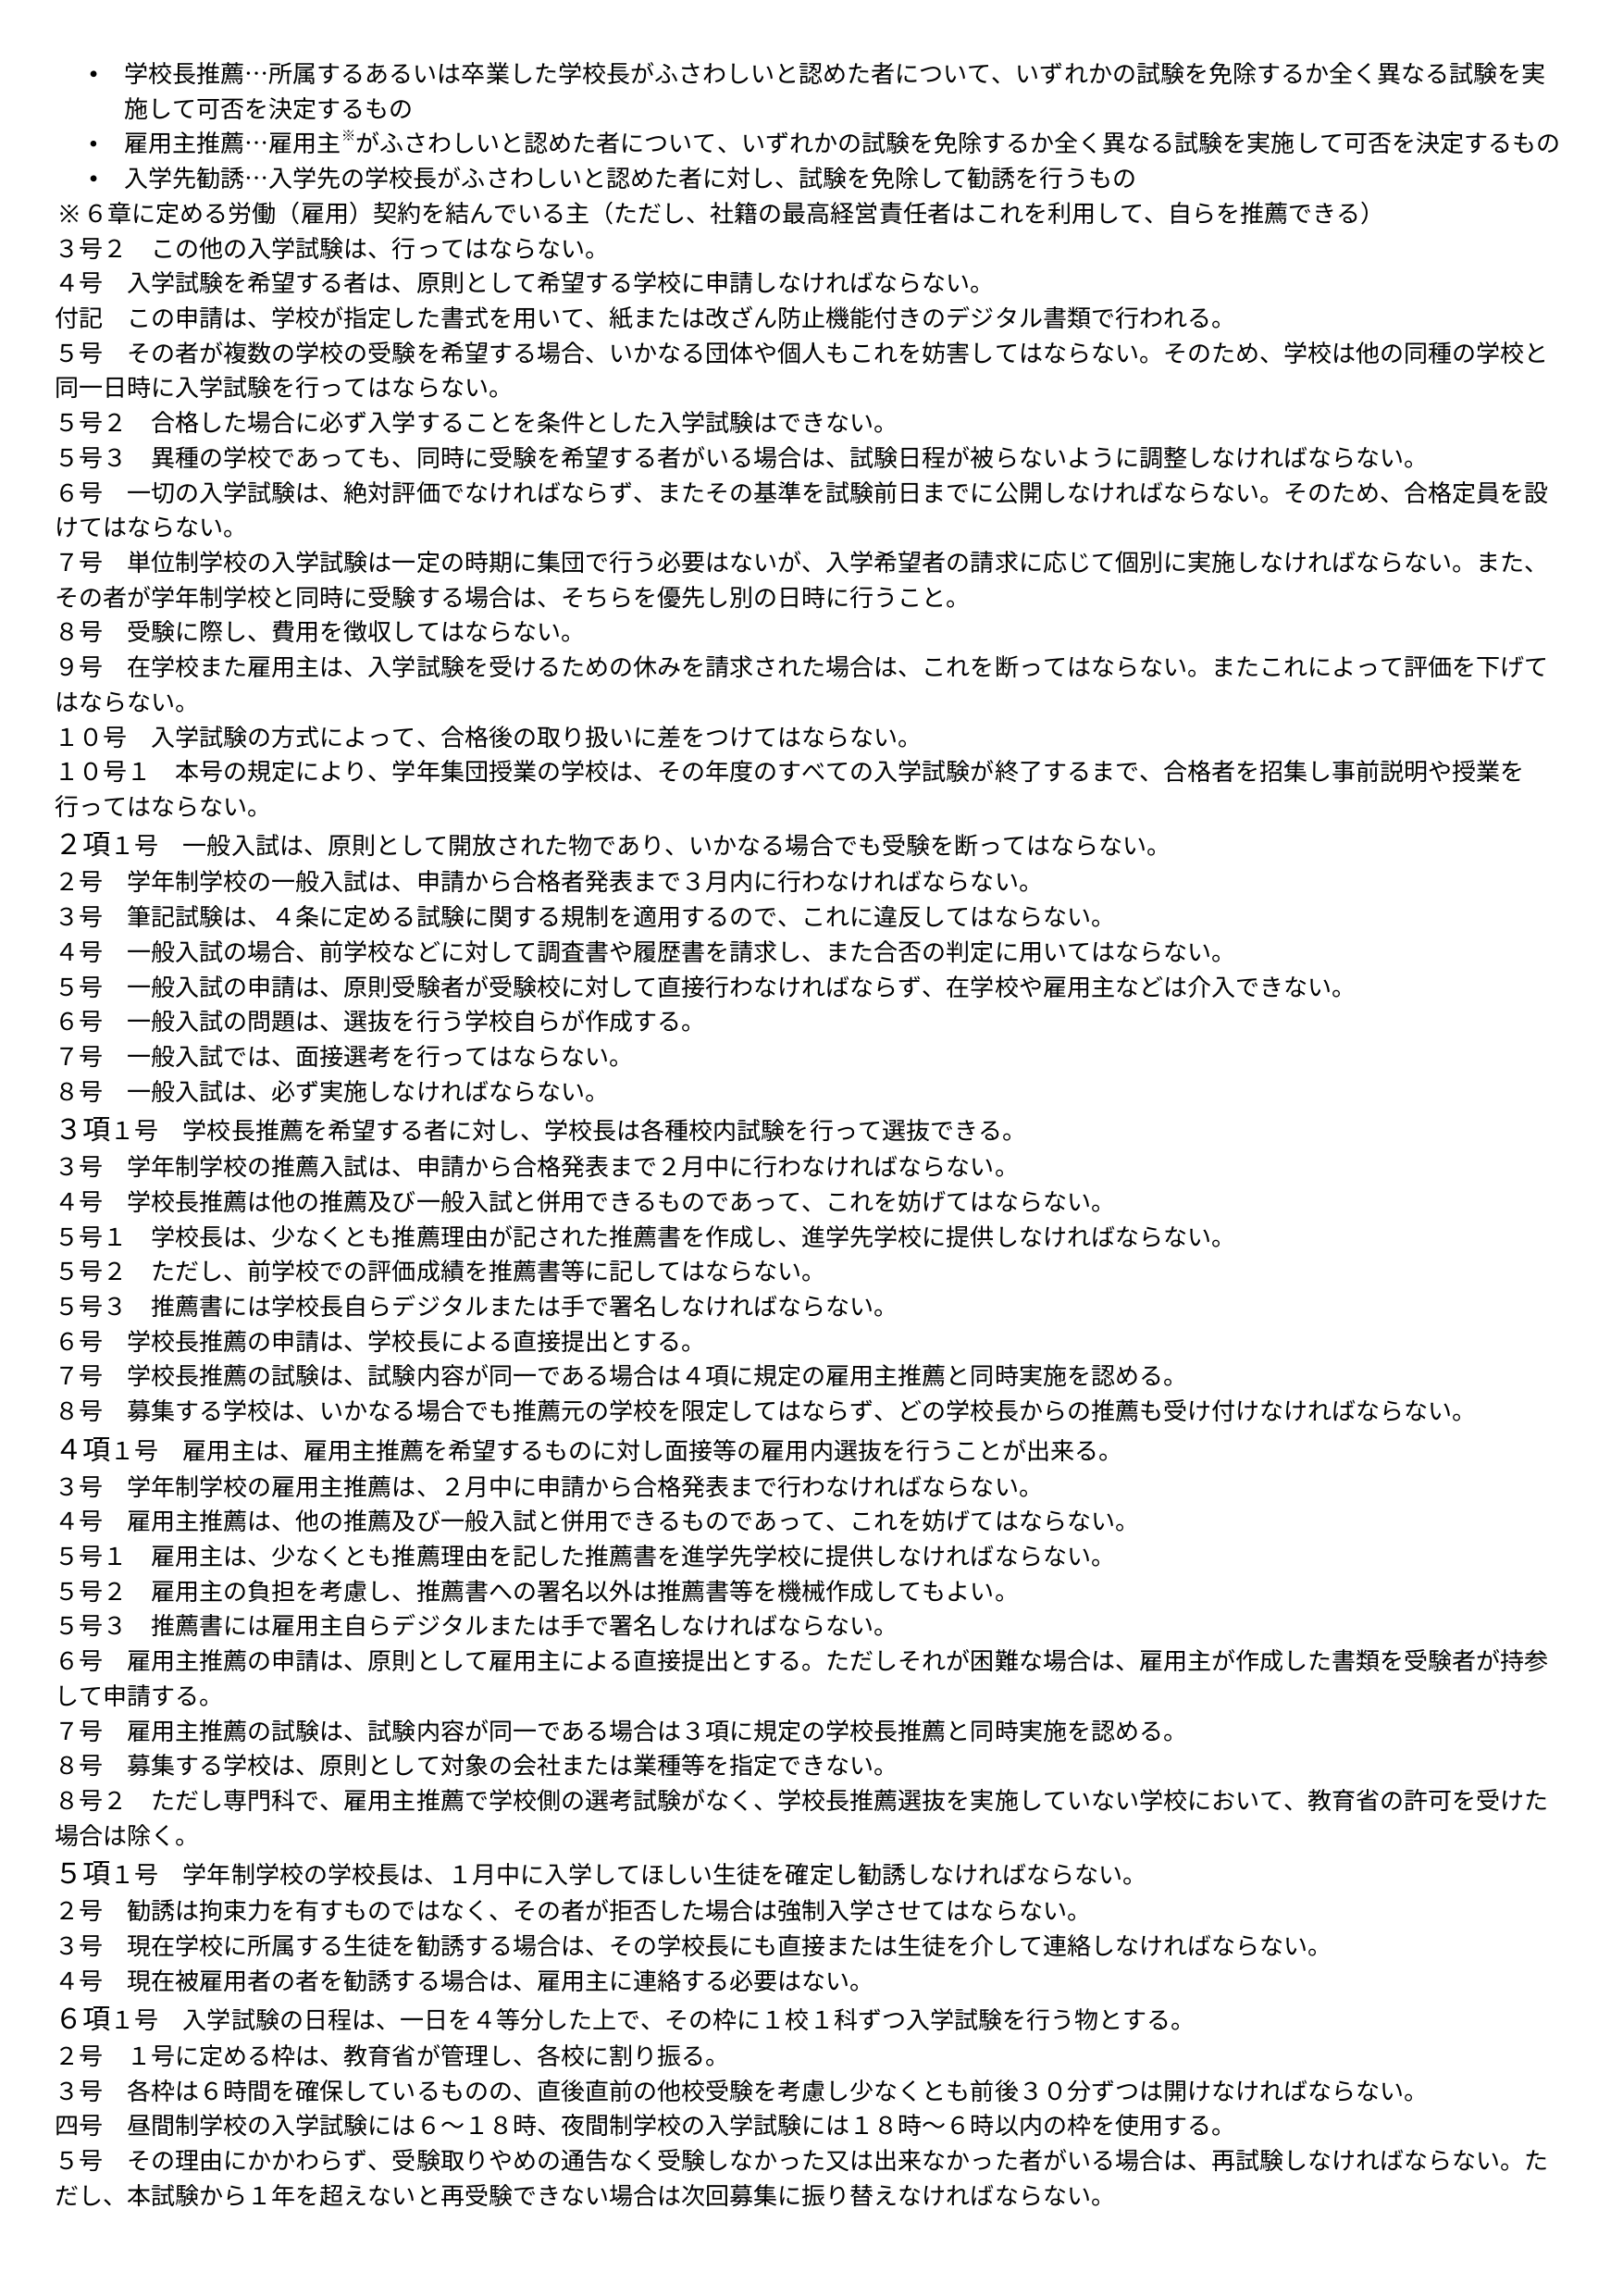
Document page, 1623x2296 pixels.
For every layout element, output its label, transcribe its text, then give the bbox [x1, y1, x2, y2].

text ８号 一般入試は、必ず実施しなければならない。 [55, 1073, 1568, 1108]
list 雇用主推薦…雇用主※がふさわしいと認めた者について、いずれかの試験を免除するか全く異なる試験を実施して可否を決定するもの [90, 124, 1568, 159]
text ５号１ 学校長は、少なくとも推薦理由が記された推薦書を作成し、進学先学校に提供しなければならない。 [55, 1218, 1568, 1252]
text ５号３ 推薦書には学校長自らデジタルまたは手で署名しなければならない。 [55, 1287, 1568, 1322]
text ６号 一切の入学試験は、絶対評価でなければならず、またその基準を試験前日までに公開しなければならない。そのため、合格定員を設けてはならない。 [55, 474, 1568, 543]
text ５号２ 雇用主の負担を考慮し、推薦書への署名以外は推薦書等を機械作成してもよい。 [55, 1572, 1568, 1607]
text ７号 単位制学校の入学試験は一定の時期に集団で行う必要はないが、入学希望者の請求に応じて個別に実施しなければならない。また、その者が学年制学校と同時に受験する場合は、そちらを優先し別の日時に行うこと。 [55, 543, 1568, 614]
text １０号１ 本号の規定により、学年集団授業の学校は、その年度のすべての入学試験が終了するまで、合格者を招集し事前説明や授業を行ってはならない。 [55, 752, 1568, 823]
text ３号 学年制学校の雇用主推薦は、２月中に申請から合格発表まで行わなければならない。 [55, 1468, 1568, 1502]
text １０号 入学試験の方式によって、合格後の取り扱いに差をつけてはならない。 [55, 718, 1568, 752]
text ３号 学年制学校の推薦入試は、申請から合格発表まで２月中に行わなければならない。 [55, 1148, 1568, 1183]
text ２号 １号に定める枠は、教育省が管理し、各校に割り振る。 [55, 2037, 1568, 2072]
text ６号 雇用主推薦の申請は、原則として雇用主による直接提出とする。ただしそれが困難な場合は、雇用主が作成した書類を受験者が持参して申請する。 [55, 1642, 1568, 1712]
text ７号 雇用主推薦の試験は、試験内容が同一である場合は３項に規定の学校長推薦と同時実施を認める。 [55, 1712, 1568, 1746]
text ３号 筆記試験は、４条に定める試験に関する規制を適用するので、これに違反してはならない。 [55, 898, 1568, 933]
text ５号３ 異種の学校であっても、同時に受験を希望する者がいる場合は、試験日程が被らないように調整しなければならない。 [55, 439, 1568, 474]
text ５号１ 雇用主は、少なくとも推薦理由を記した推薦書を進学先学校に提供しなければならない。 [55, 1537, 1568, 1572]
text ２項１号 一般入試は、原則として開放された物であり、いかなる場合でも受験を断ってはならない。 [55, 823, 1568, 863]
text ３項１号 学校長推薦を希望する者に対し、学校長は各種校内試験を行って選抜できる。 [55, 1108, 1568, 1148]
text ９号 在学校また雇用主は、入学試験を受けるための休みを請求された場合は、これを断ってはならない。またこれによって評価を下げてはならない。 [55, 648, 1568, 718]
text ４号 現在被雇用者の者を勧誘する場合は、雇用主に連絡する必要はない。 [55, 1962, 1568, 1996]
text ５号２ 合格した場合に必ず入学することを条件とした入学試験はできない。 [55, 403, 1568, 439]
text ４号 一般入試の場合、前学校などに対して調査書や履歴書を請求し、また合否の判定に用いてはならない。 [55, 933, 1568, 968]
text ５号３ 推薦書には雇用主自らデジタルまたは手で署名しなければならない。 [55, 1607, 1568, 1642]
text ２号 学年制学校の一般入試は、申請から合格者発表まで３月内に行わなければならない。 [55, 863, 1568, 898]
text 付記 この申請は、学校が指定した書式を用いて、紙または改ざん防止機能付きのデジタル書類で行われる。 [55, 299, 1568, 334]
text ７号 学校長推薦の試験は、試験内容が同一である場合は４項に規定の雇用主推薦と同時実施を認める。 [55, 1358, 1568, 1392]
text ３号 現在学校に所属する生徒を勧誘する場合は、その学校長にも直接または生徒を介して連絡しなければならない。 [55, 1927, 1568, 1962]
text ５項１号 学年制学校の学校長は、１月中に入学してほしい生徒を確定し勧誘しなければならない。 [55, 1852, 1568, 1892]
text ８号 受験に際し、費用を徴収してはならない。 [55, 614, 1568, 648]
text ８号 募集する学校は、いかなる場合でも推薦元の学校を限定してはならず、どの学校長からの推薦も受け付けなければならない。 [55, 1392, 1568, 1427]
text ３号２ この他の入学試験は、行ってはならない。 [55, 230, 1568, 265]
text ５号 一般入試の申請は、原則受験者が受験校に対して直接行わなければならず、在学校や雇用主などは介入できない。 [55, 968, 1568, 1002]
text ４項１号 雇用主は、雇用主推薦を希望するものに対し面接等の雇用内選抜を行うことが出来る。 [55, 1427, 1568, 1468]
text ４号 学校長推薦は他の推薦及び一般入試と併用できるものであって、これを妨げてはならない。 [55, 1183, 1568, 1218]
text ２号 勧誘は拘束力を有すものではなく、その者が拒否した場合は強制入学させてはならない。 [55, 1892, 1568, 1927]
text ８号２ ただし専門科で、雇用主推薦で学校側の選考試験がなく、学校長推薦選抜を実施していない学校において、教育省の許可を受けた場合は除く。 [55, 1781, 1568, 1852]
list 入学先勧誘…入学先の学校長がふさわしいと認めた者に対し、試験を免除して勧誘を行うもの [90, 159, 1568, 194]
text ５号２ ただし、前学校での評価成績を推薦書等に記してはならない。 [55, 1252, 1568, 1287]
text ６号 一般入試の問題は、選抜を行う学校自らが作成する。 [55, 1002, 1568, 1037]
text ５号 その者が複数の学校の受験を希望する場合、いかなる団体や個人もこれを妨害してはならない。そのため、学校は他の同種の学校と同一日時に入学試験を行ってはならない。 [55, 334, 1568, 403]
text 四号 昼間制学校の入学試験には６～１８時、夜間制学校の入学試験には１８時～６時以内の枠を使用する。 [55, 2107, 1568, 2141]
text ７号 一般入試では、面接選考を行ってはならない。 [55, 1037, 1568, 1073]
text ６項１号 入学試験の日程は、一日を４等分した上で、その枠に１校１科ずつ入学試験を行う物とする。 [55, 1996, 1568, 2037]
list 学校長推薦…所属するあるいは卒業した学校長がふさわしいと認めた者について、いずれかの試験を免除するか全く異なる試験を実施して可否を決定するもの [90, 55, 1568, 124]
text ５号 その理由にかかわらず、受験取りやめの通告なく受験しなかった又は出来なかった者がいる場合は、再試験しなければならない。ただし、本試験から１年を超えないと再受験できない場合は次回募集に振り替えなければならない。 [55, 2141, 1568, 2212]
text ※６章に定める労働（雇用）契約を結んでいる主（ただし、社籍の最高経営責任者はこれを利用して、自らを推薦できる） [55, 194, 1568, 230]
text ４号 入学試験を希望する者は、原則として希望する学校に申請しなければならない。 [55, 265, 1568, 299]
text ８号 募集する学校は、原則として対象の会社または業種等を指定できない。 [55, 1746, 1568, 1781]
text ４号 雇用主推薦は、他の推薦及び一般入試と併用できるものであって、これを妨げてはならない。 [55, 1502, 1568, 1537]
text ３号 各枠は６時間を確保しているものの、直後直前の他校受験を考慮し少なくとも前後３０分ずつは開けなければならない。 [55, 2072, 1568, 2107]
text ６号 学校長推薦の申請は、学校長による直接提出とする。 [55, 1322, 1568, 1358]
